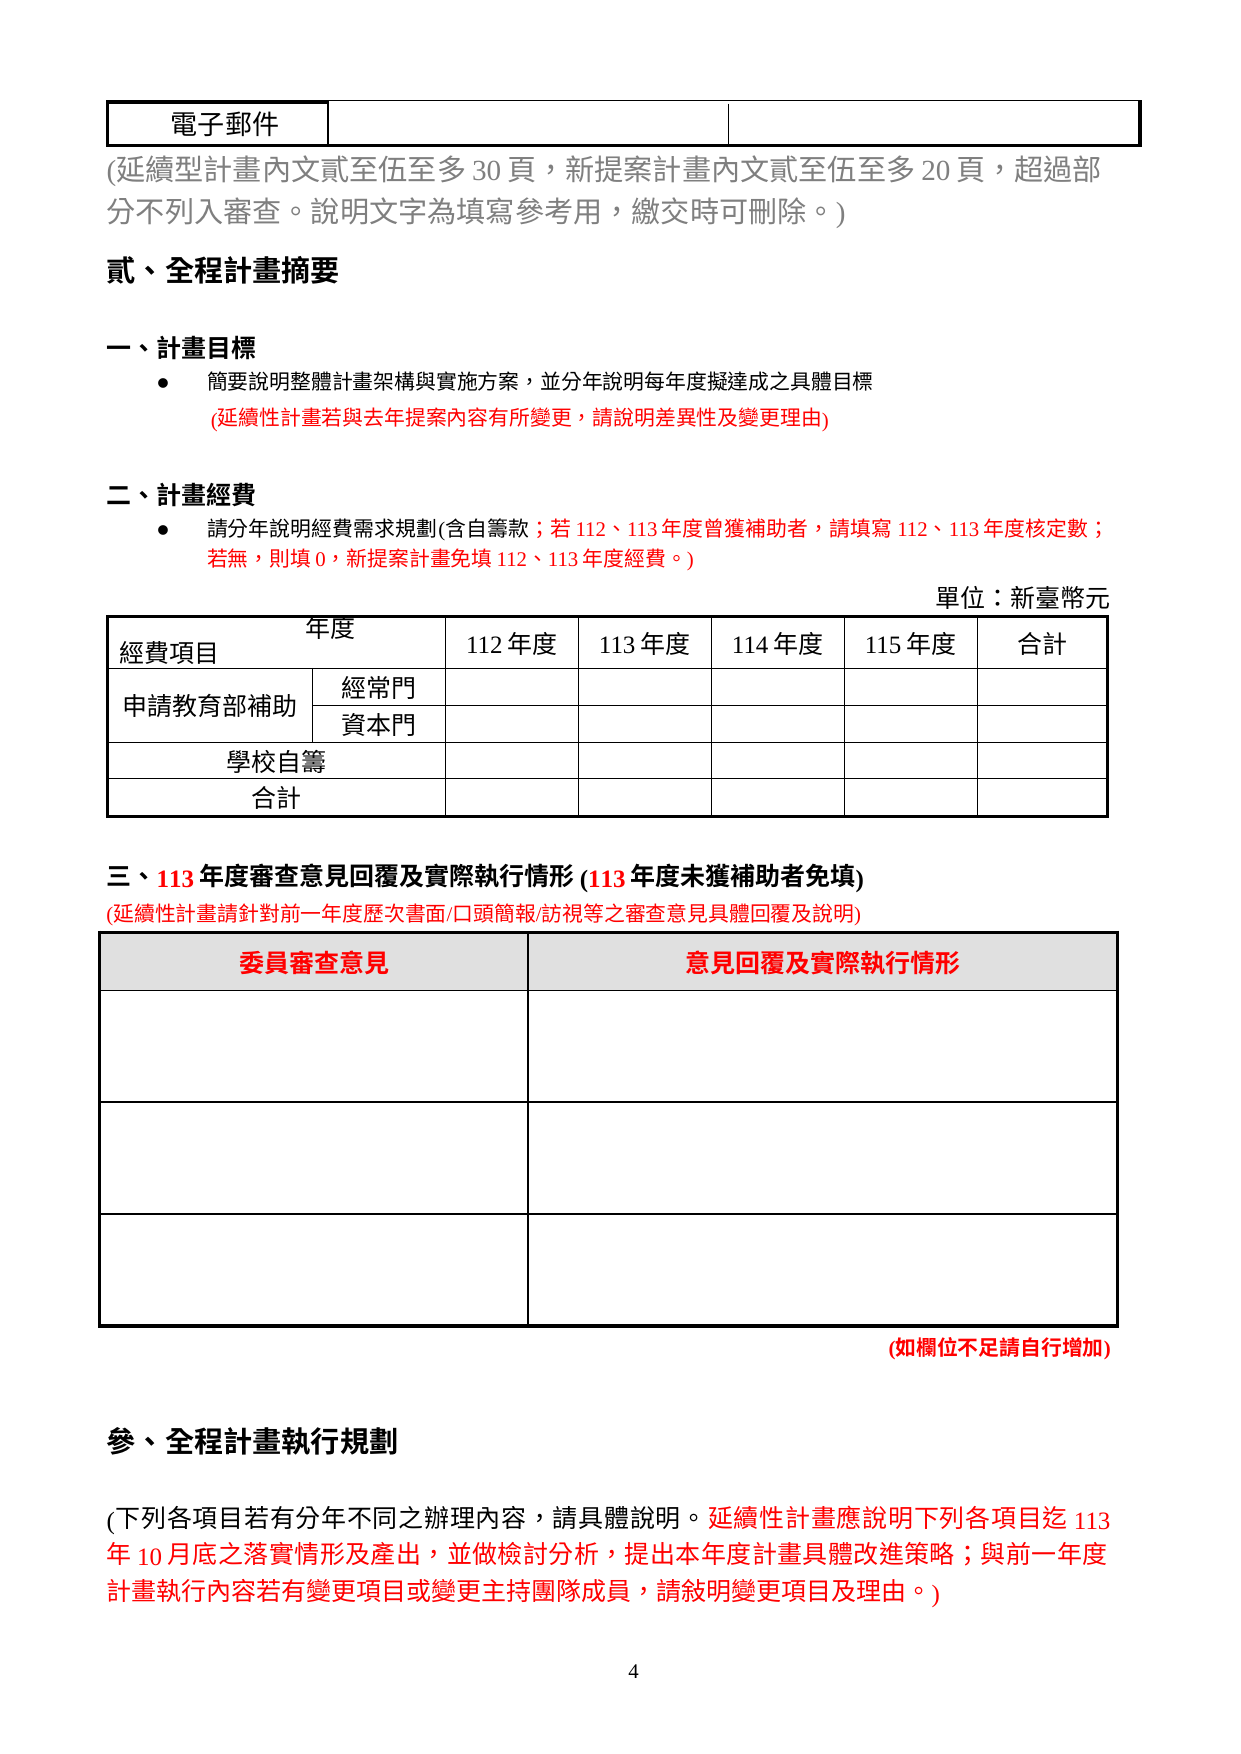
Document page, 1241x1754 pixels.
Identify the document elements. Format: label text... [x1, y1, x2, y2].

table_cell [329, 101, 728, 143]
table_cell 合計 [109, 779, 445, 815]
table_header 114年度 [712, 618, 844, 668]
table_cell [978, 743, 1106, 778]
text (延續性計畫請針對前一年度歷次書面/口頭簡報/訪視等之審查意見具體回覆及說明) [106, 893, 1010, 931]
table_cell [978, 779, 1106, 815]
table_cell 經常門 [313, 669, 445, 705]
table_header 合計 [978, 618, 1106, 668]
table_cell [845, 743, 977, 778]
text 單位：新臺幣元 [156, 578, 1110, 615]
table_cell [712, 669, 844, 705]
table_cell [845, 669, 977, 705]
text 二、計畫經費 [106, 474, 1110, 512]
text (延續性計畫若與去年提案內容有所變更，請說明差異性及變更理由) [106, 401, 1110, 432]
table_cell [579, 779, 711, 815]
table_cell [845, 779, 977, 815]
table_cell [579, 669, 711, 705]
table_header 115年度 [845, 618, 977, 668]
table_header 年度 經費項目 [109, 618, 445, 668]
table_cell 申請教育部補助 [109, 669, 312, 741]
table_header 意見回覆及實際執行情形 [529, 934, 1116, 990]
table_cell [712, 706, 844, 741]
table_cell [529, 1103, 1116, 1213]
table_cell 學校自籌 [109, 743, 445, 778]
table_header 112年度 [446, 618, 578, 668]
table_cell [845, 706, 977, 741]
table_cell [529, 991, 1116, 1101]
text (延續型計畫內文貳至伍至多30頁，新提案計畫內文貳至伍至多20頁，超過部分不列入審查。說明文字為填寫參考用，繳交時可刪除。) [106, 147, 1110, 231]
table_cell [712, 743, 844, 778]
text 參、全程計畫執行規劃 [106, 1402, 1110, 1477]
table_cell [446, 706, 578, 741]
table_cell [446, 669, 578, 705]
text (如欄位不足請自行增加) [194, 1328, 1110, 1365]
table_cell [529, 1215, 1116, 1324]
table_cell [712, 779, 844, 815]
table_cell [446, 743, 578, 778]
table_cell [446, 779, 578, 815]
table_cell [978, 669, 1106, 705]
text (下列各項目若有分年不同之辦理內容，請具體說明。延續性計畫應說明下列各項目迄113年10月底之落實情形及產出，並做檢討分析，提出本年度計畫具體改進策略；與前一年度計畫執行內容若有變更項目或變更主持團隊成員，請敍明變更項目及理由。) [106, 1499, 1110, 1607]
text 貳、全程計畫摘要 [106, 231, 1110, 306]
table_cell [101, 1215, 527, 1324]
table_cell 資本門 [313, 706, 445, 741]
table_cell [101, 1103, 527, 1213]
table_cell [579, 743, 711, 778]
list 請分年說明經費需求規劃(含自籌款；若112、113年度曾獲補助者，請填寫112、113年度核定數；若無，則填0，新提案計畫免填112、113年度經費。) [157, 512, 1110, 572]
text 一、計畫目標 [106, 327, 1110, 365]
table_cell 電子郵件 [109, 104, 327, 143]
table_cell [978, 706, 1106, 741]
table_cell [101, 991, 527, 1101]
list 簡要說明整體計畫架構與實施方案，並分年說明每年度擬達成之具體目標 [157, 365, 1110, 395]
table_header 委員審查意見 [101, 934, 527, 990]
table_header 113年度 [579, 618, 711, 668]
table_cell [579, 706, 711, 741]
table_cell [728, 101, 1138, 143]
text 三、113年度審查意見回覆及實際執行情形 (113年度未獲補助者免填) [106, 856, 1110, 893]
